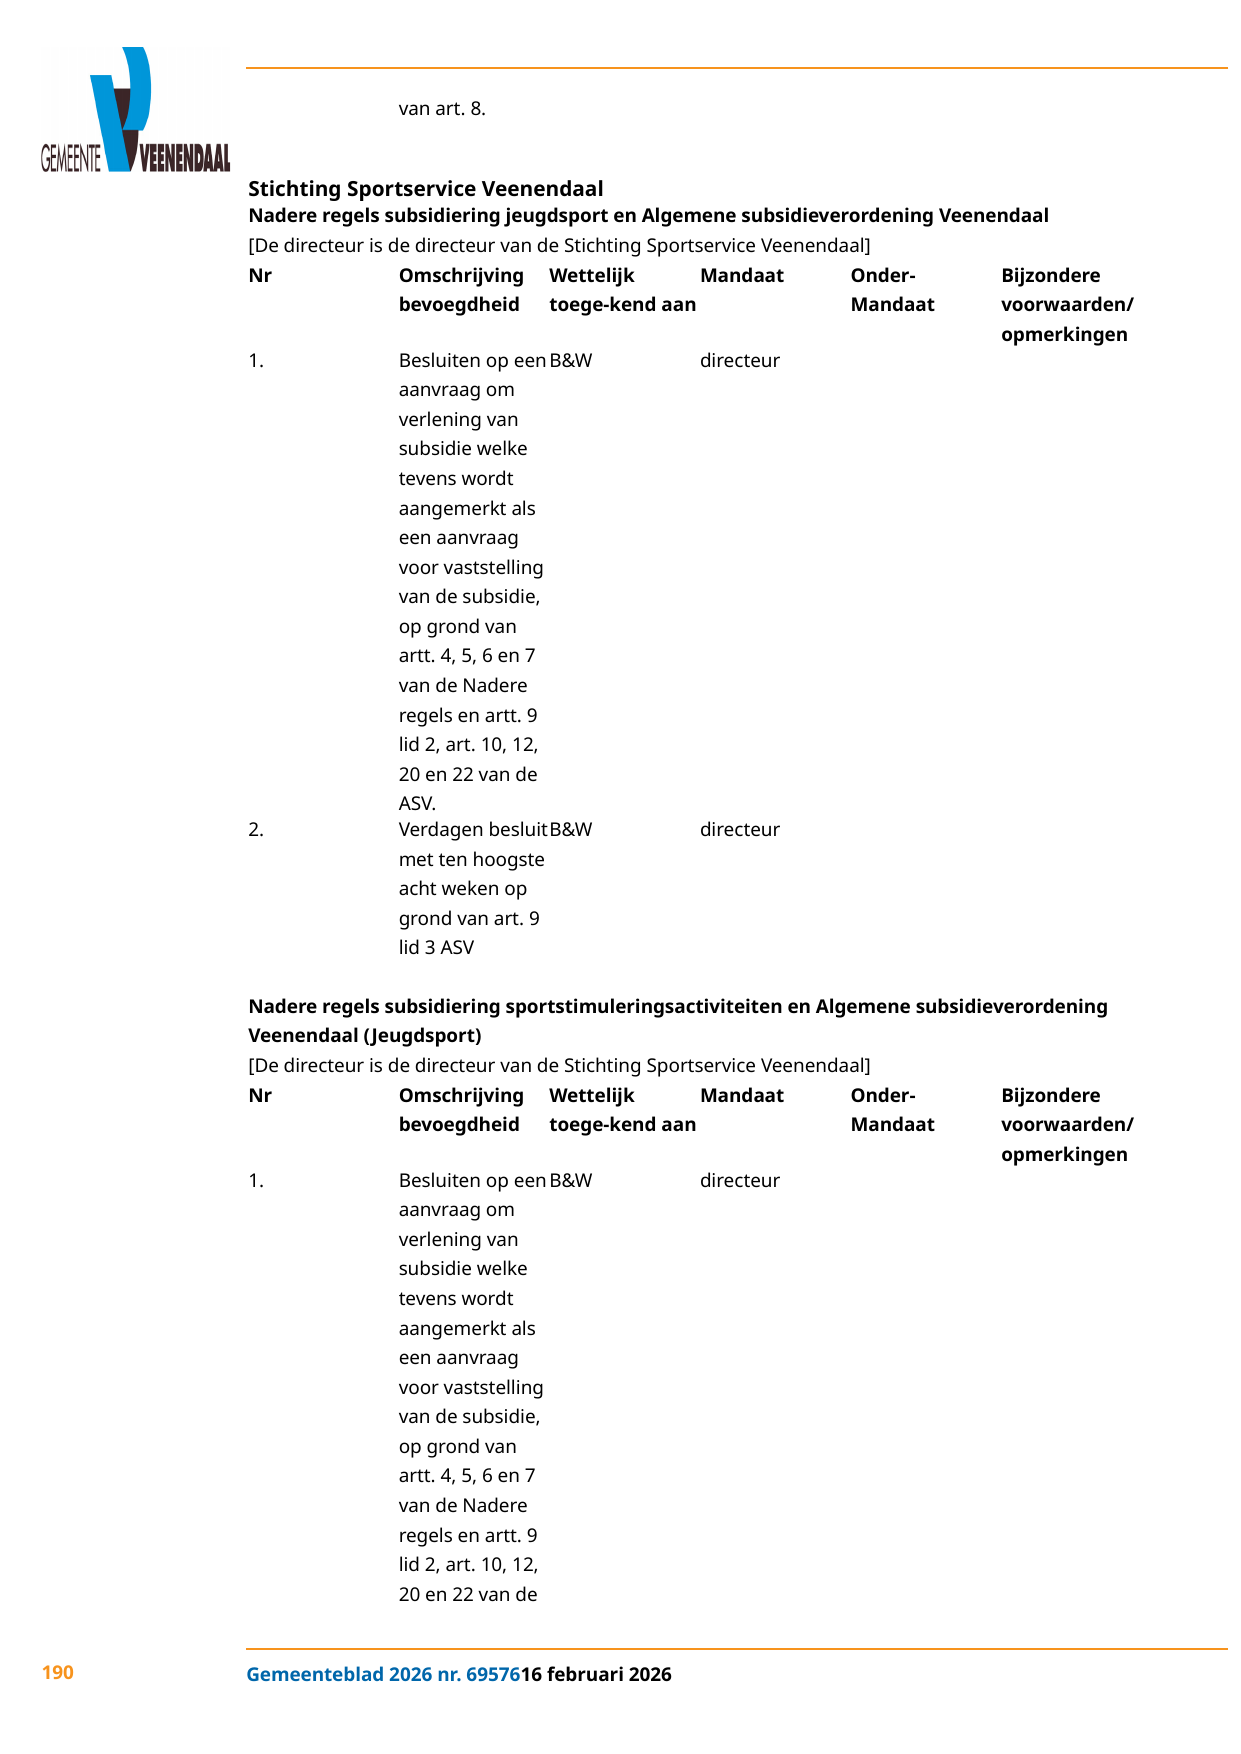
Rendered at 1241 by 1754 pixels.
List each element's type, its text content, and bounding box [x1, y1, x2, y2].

table_cell B&W [549, 1167, 700, 1607]
table_cell 2. [248, 816, 398, 960]
table_header Bijzondere voorwaarden/ opmerkingen [1001, 1082, 1152, 1167]
table_header Wettelijk toege-kend aan [549, 1082, 700, 1167]
table_header Mandaat [700, 262, 850, 347]
table_header Mandaat [700, 1082, 850, 1167]
table_cell Besluiten op een aanvraag om verlening van subsidie welke tevens wordt aangemerkt als een aanvraag voor vaststelling van de subsidie, op grond van artt. 4, 5, 6 en 7 van de Nadere regels en artt. 9 lid 2, art. 10, 12, 20 en 22 van de [399, 1167, 549, 1607]
table_header Omschrijving bevoegdheid [399, 262, 549, 347]
table_header Nr [248, 1082, 398, 1167]
text [De directeur is de directeur van de Stichting Sportservice Veenendaal] [248, 232, 1152, 258]
table_header Onder- Mandaat [850, 262, 1001, 347]
table_cell van art. 8. [399, 95, 549, 121]
table_header Omschrijving bevoegdheid [399, 1082, 549, 1167]
table_header Nr [248, 262, 398, 347]
table_cell directeur [700, 1167, 850, 1607]
table_cell Besluiten op een aanvraag om verlening van subsidie welke tevens wordt aangemerkt als een aanvraag voor vaststelling van de subsidie, op grond van artt. 4, 5, 6 en 7 van de Nadere regels en artt. 9 lid 2, art. 10, 12, 20 en 22 van de ASV. [399, 347, 549, 816]
table_cell [850, 816, 1001, 960]
table_cell [1001, 347, 1152, 816]
table_cell 1. [248, 1167, 398, 1607]
text [De directeur is de directeur van de Stichting Sportservice Veenendaal] [248, 1052, 1152, 1078]
table_cell B&W [549, 347, 700, 816]
table_cell [1001, 1167, 1152, 1607]
picture [41, 47, 130, 172]
text Stichting Sportservice Veenendaal [248, 174, 1152, 203]
table_cell B&W [549, 816, 700, 960]
table_cell Verdagen besluit met ten hoogste acht weken op grond van art. 9 lid 3 ASV [399, 816, 549, 960]
text Nadere regels subsidiering jeugdsport en Algemene subsidieverordening Veenendaal [248, 203, 1152, 228]
table_cell [1001, 816, 1152, 960]
table_cell directeur [700, 816, 850, 960]
table_cell directeur [700, 347, 850, 816]
table_cell [1001, 95, 1152, 121]
table_header Wettelijk toege-kend aan [549, 262, 700, 347]
table_header Bijzondere voorwaarden/ opmerkingen [1001, 262, 1152, 347]
table_cell [549, 95, 700, 121]
text Nadere regels subsidiering sportstimuleringsactiviteiten en Algemene subsidieverordening Veenendaal (Jeugdsport) [248, 993, 1152, 1048]
table_header Onder- Mandaat [850, 1082, 1001, 1167]
table_cell [850, 95, 1001, 121]
table_cell [850, 347, 1001, 816]
table_cell [700, 95, 850, 121]
table_cell [248, 95, 398, 121]
picture [123, 47, 231, 172]
table_cell 1. [248, 347, 398, 816]
table_cell [850, 1167, 1001, 1607]
